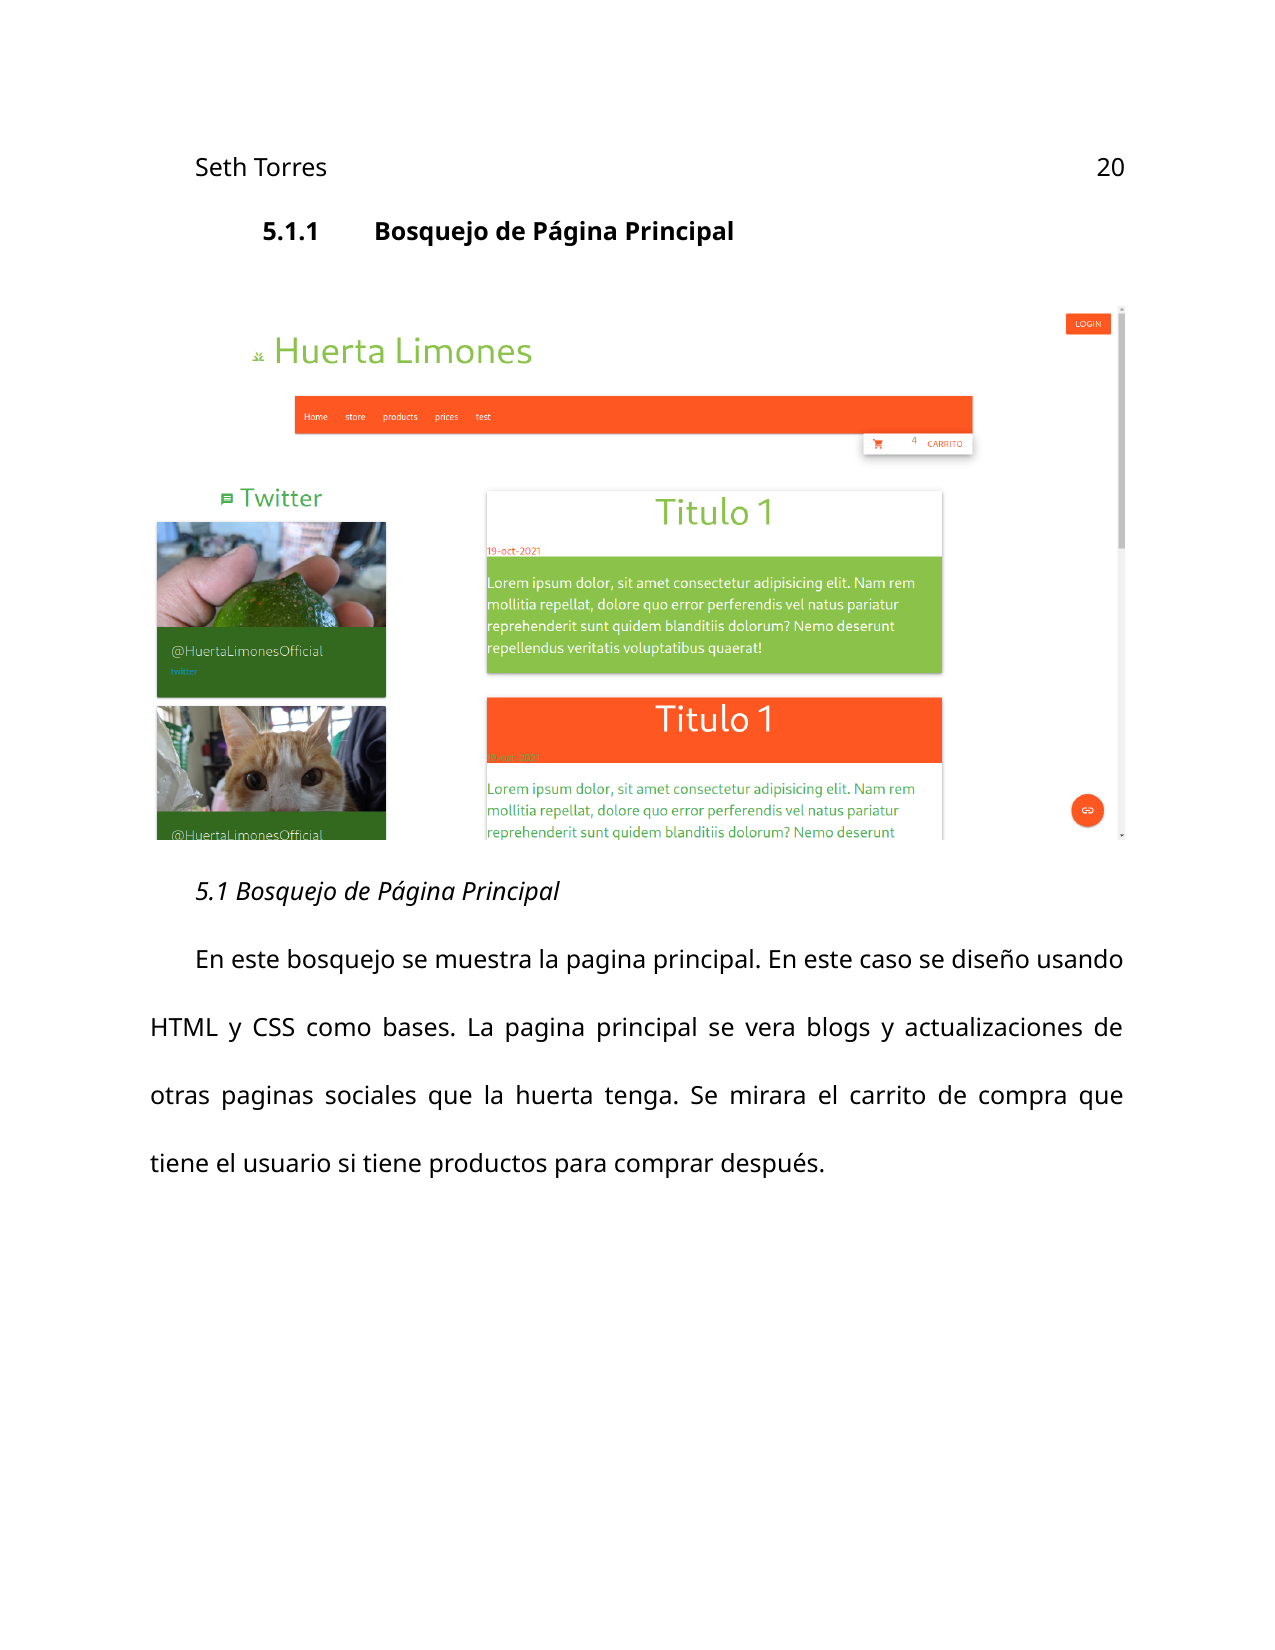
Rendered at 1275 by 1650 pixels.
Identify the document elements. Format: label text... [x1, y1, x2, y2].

picture [150, 306, 1125, 840]
text 5.1 Bosquejo de Página Principal [150, 840, 1125, 907]
subtitle Bosquejo de Página Principal [262, 213, 1125, 248]
text En este bosquejo se muestra la pagina principal. En este caso se diseño usando HTML y CSS como bases. La pagina principal se vera blogs y actualizaciones de otras paginas sociales que la huerta tenga. Se mirara el carrito de compra que tiene el usuario si tiene productos para comprar después. [150, 907, 1125, 1180]
text [150, 294, 1125, 306]
